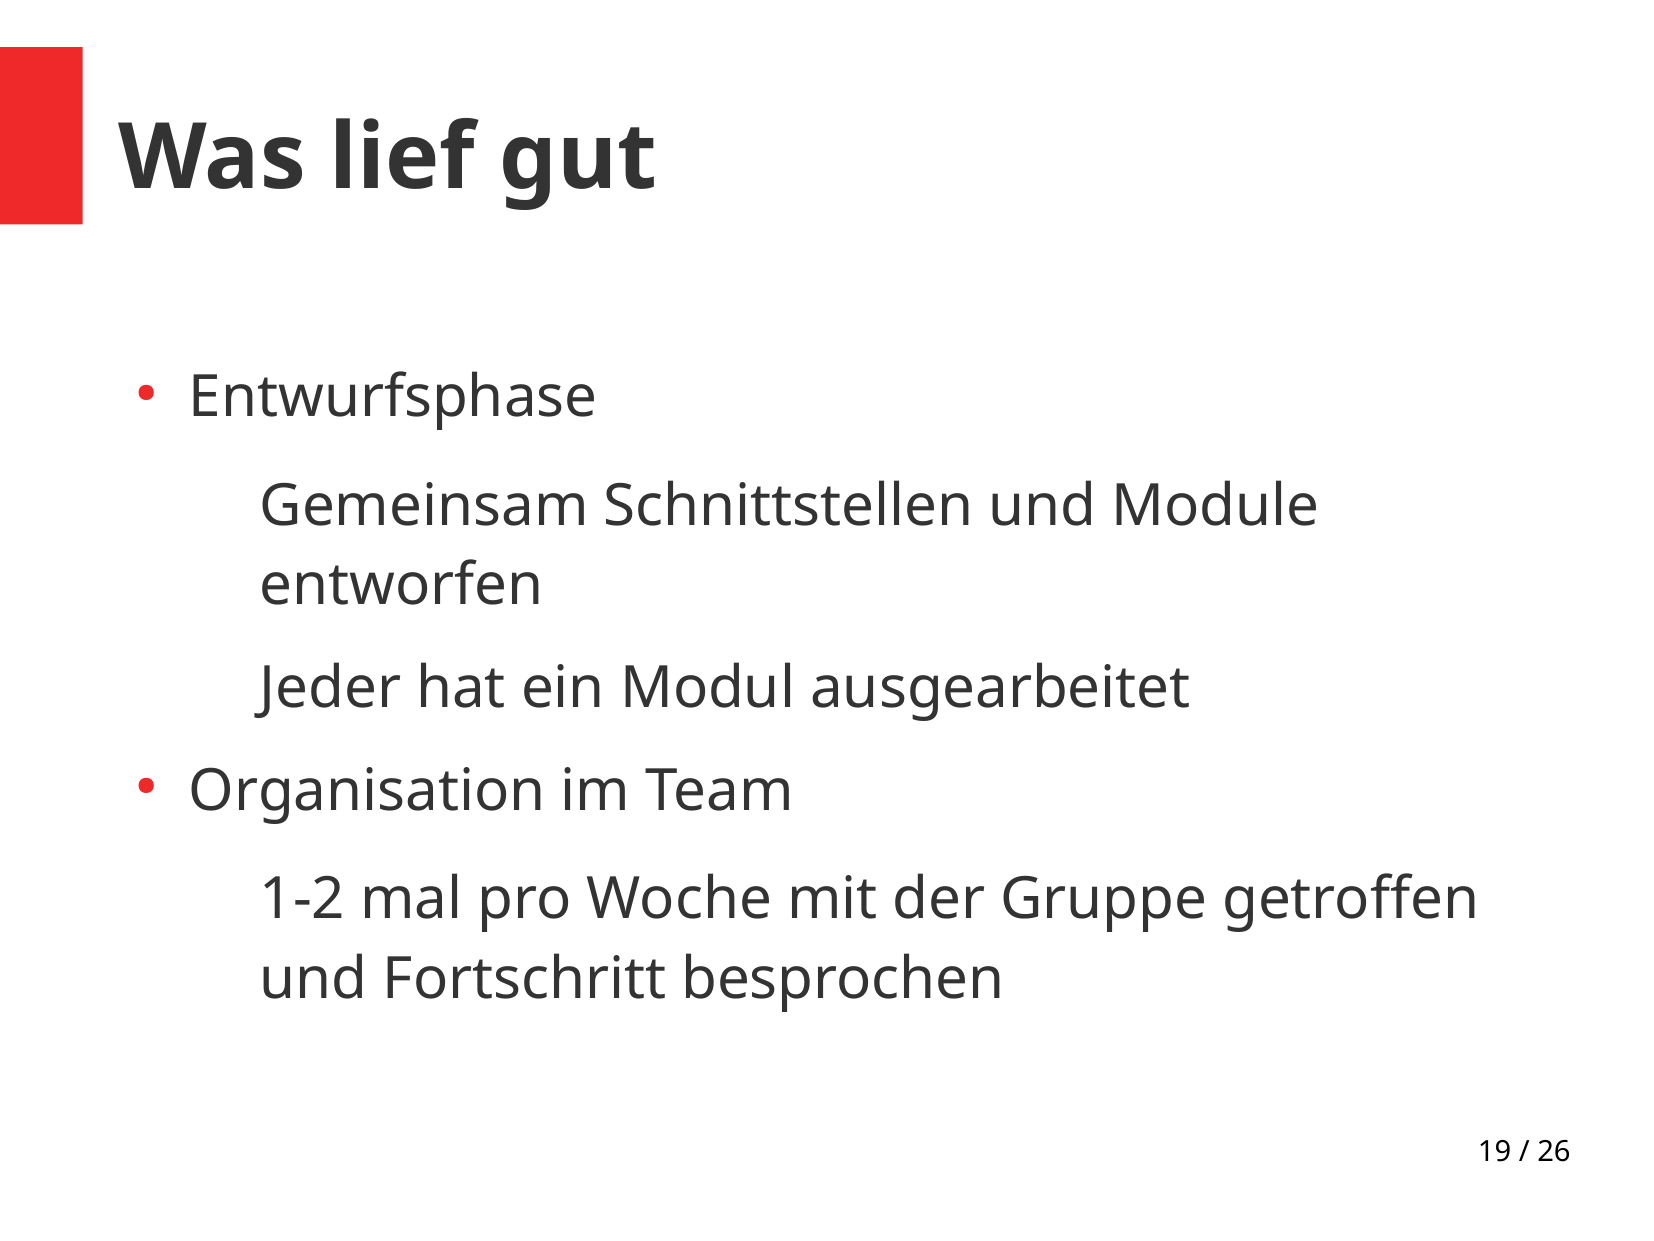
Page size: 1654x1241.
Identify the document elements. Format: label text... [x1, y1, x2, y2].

list Entwurfsphase Gemeinsam Schnittstellen und Module entworfen Jeder hat ein Modul ausgearbeitet Organisation im Team 1-2 mal pro Woche mit der Gruppe getroffen und Fortschritt besprochen [118, 354, 1536, 1074]
title Was lief gut [118, 49, 1571, 257]
